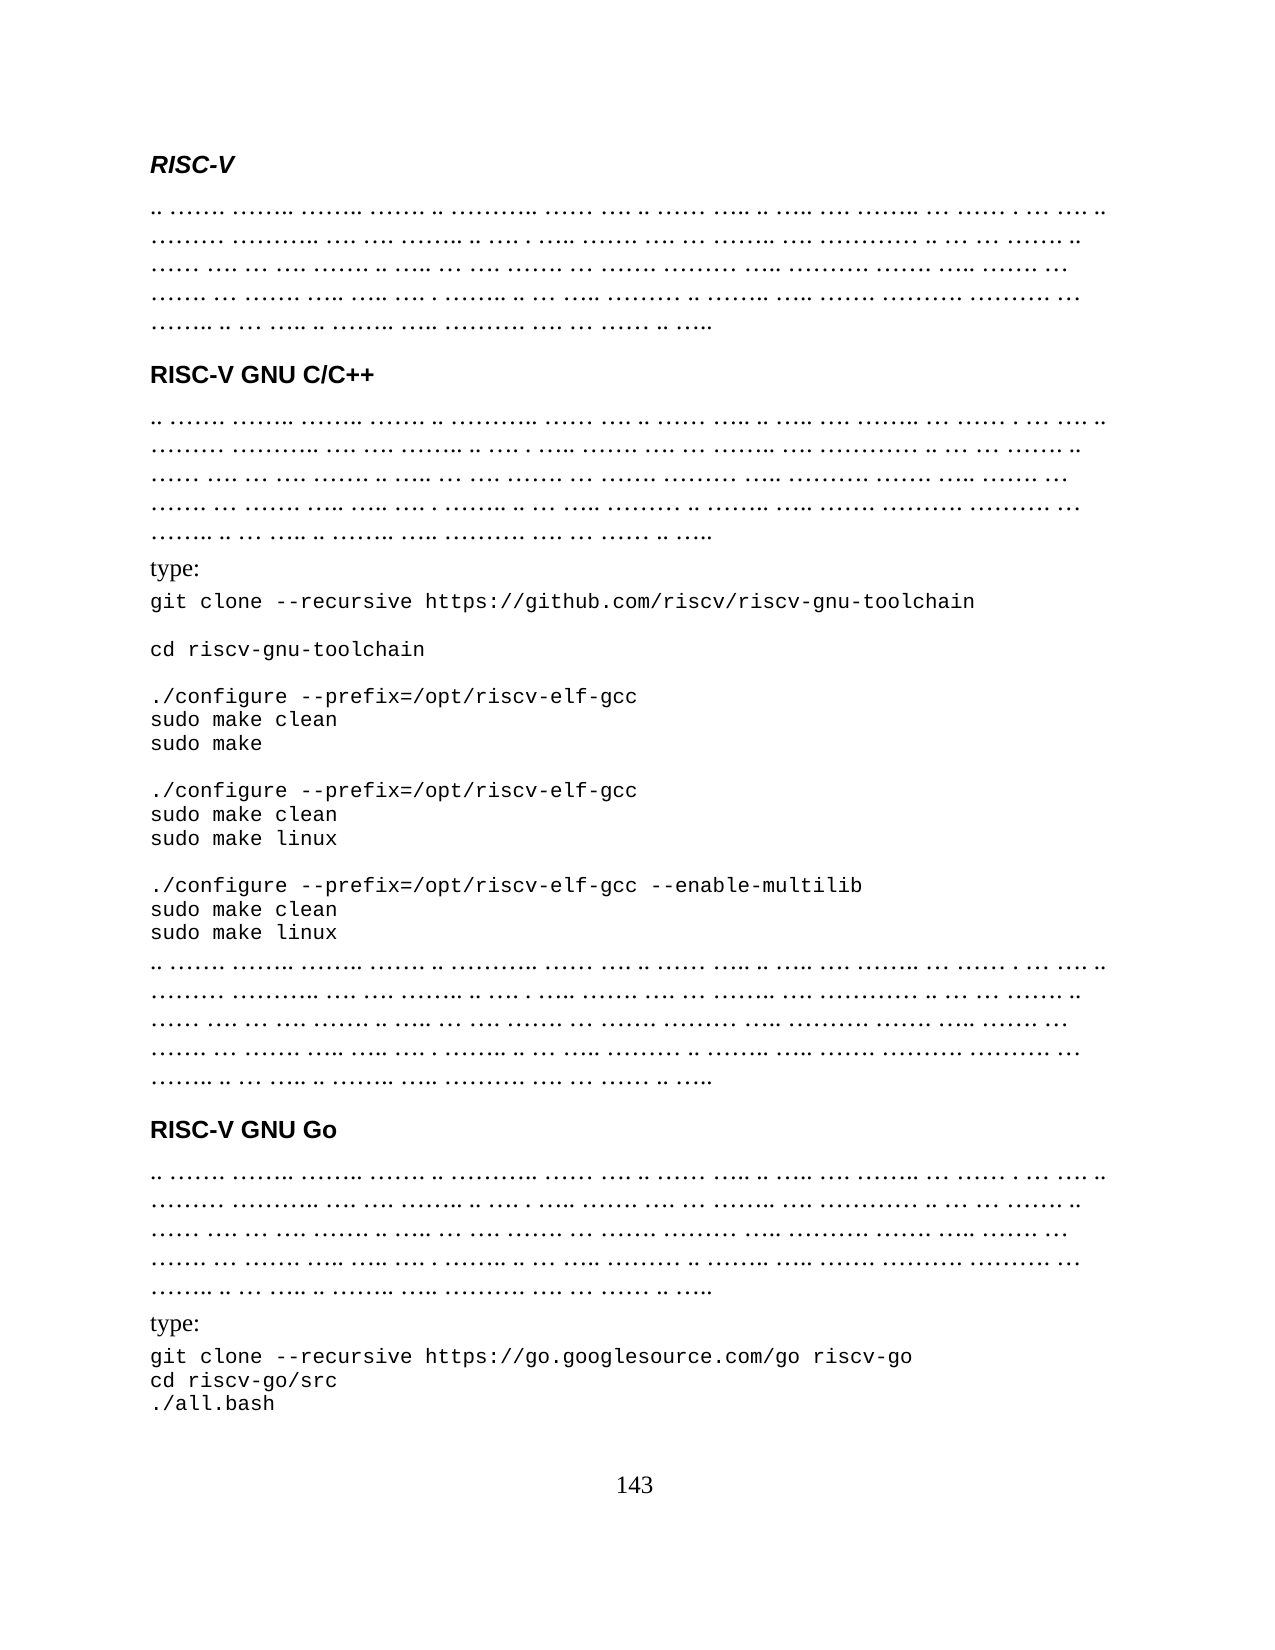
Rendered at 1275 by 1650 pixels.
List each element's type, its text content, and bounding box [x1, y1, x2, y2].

text sudo make clean [150, 709, 1125, 733]
text sudo make clean [150, 804, 1125, 828]
text .. ……. …….. …….. ……. .. ……….. …… …. .. …… ….. .. ….. …. …….. … …… . … …. .. ……… ……….. …. …. …….. .. …. . ….. ……. …. … …….. …. ………… .. … … ……. .. …… …. … …. ……. .. ….. … …. ……. … ……. ……… ….. ………. ……. ….. ……. … ……. … ……. ….. ….. …. . …….. .. … ….. ……… .. …….. ….. ……. ………. ………. … …….. .. … ….. .. …….. ….. ………. …. … …… .. ….. [150, 401, 1125, 544]
subtitle RISC-V [150, 150, 1125, 178]
text ./configure --prefix=/opt/riscv-elf-gcc [150, 686, 1125, 709]
text ./configure --prefix=/opt/riscv-elf-gcc [150, 780, 1125, 804]
text cd riscv-gnu-toolchain [150, 638, 1125, 662]
text .. ……. …….. …….. ……. .. ……….. …… …. .. …… ….. .. ….. …. …….. … …… . … …. .. ……… ……….. …. …. …….. .. …. . ….. ……. …. … …….. …. ………… .. … … ……. .. …… …. … …. ……. .. ….. … …. ……. … ……. ……… ….. ………. ……. ….. ……. … ……. … ……. ….. ….. …. . …….. .. … ….. ……… .. …….. ….. ……. ………. ………. … …….. .. … ….. .. …….. ….. ………. …. … …… .. ….. [150, 1156, 1125, 1299]
text sudo make linux [150, 828, 1125, 851]
text cd riscv-go/src [150, 1370, 1125, 1393]
text git clone --recursive https://go.googlesource.com/go riscv-go [150, 1346, 1125, 1370]
text sudo make linux [150, 922, 1125, 946]
text type: [150, 553, 1125, 582]
text ./configure --prefix=/opt/riscv-elf-gcc --enable-multilib [150, 875, 1125, 899]
text ./all.bash [150, 1393, 1125, 1417]
text type: [150, 1308, 1125, 1337]
subtitle RISC-V GNU Go [150, 1115, 1125, 1143]
text .. ……. …….. …….. ……. .. ……….. …… …. .. …… ….. .. ….. …. …….. … …… . … …. .. ……… ……….. …. …. …….. .. …. . ….. ……. …. … …….. …. ………… .. … … ……. .. …… …. … …. ……. .. ….. … …. ……. … ……. ……… ….. ………. ……. ….. ……. … ……. … ……. ….. ….. …. . …….. .. … ….. ……… .. …….. ….. ……. ………. ………. … …….. .. … ….. .. …….. ….. ………. …. … …… .. ….. [150, 946, 1125, 1090]
text sudo make clean [150, 899, 1125, 922]
text sudo make [150, 733, 1125, 757]
text git clone --recursive https://github.com/riscv/riscv-gnu-toolchain [150, 591, 1125, 615]
subtitle RISC-V GNU C/C++ [150, 360, 1125, 388]
text .. ……. …….. …….. ……. .. ……….. …… …. .. …… ….. .. ….. …. …….. … …… . … …. .. ……… ……….. …. …. …….. .. …. . ….. ……. …. … …….. …. ………… .. … … ……. .. …… …. … …. ……. .. ….. … …. ……. … ……. ……… ….. ………. ……. ….. ……. … ……. … ……. ….. ….. …. . …….. .. … ….. ……… .. …….. ….. ……. ………. ………. … …….. .. … ….. .. …….. ….. ………. …. … …… .. ….. [150, 191, 1125, 335]
